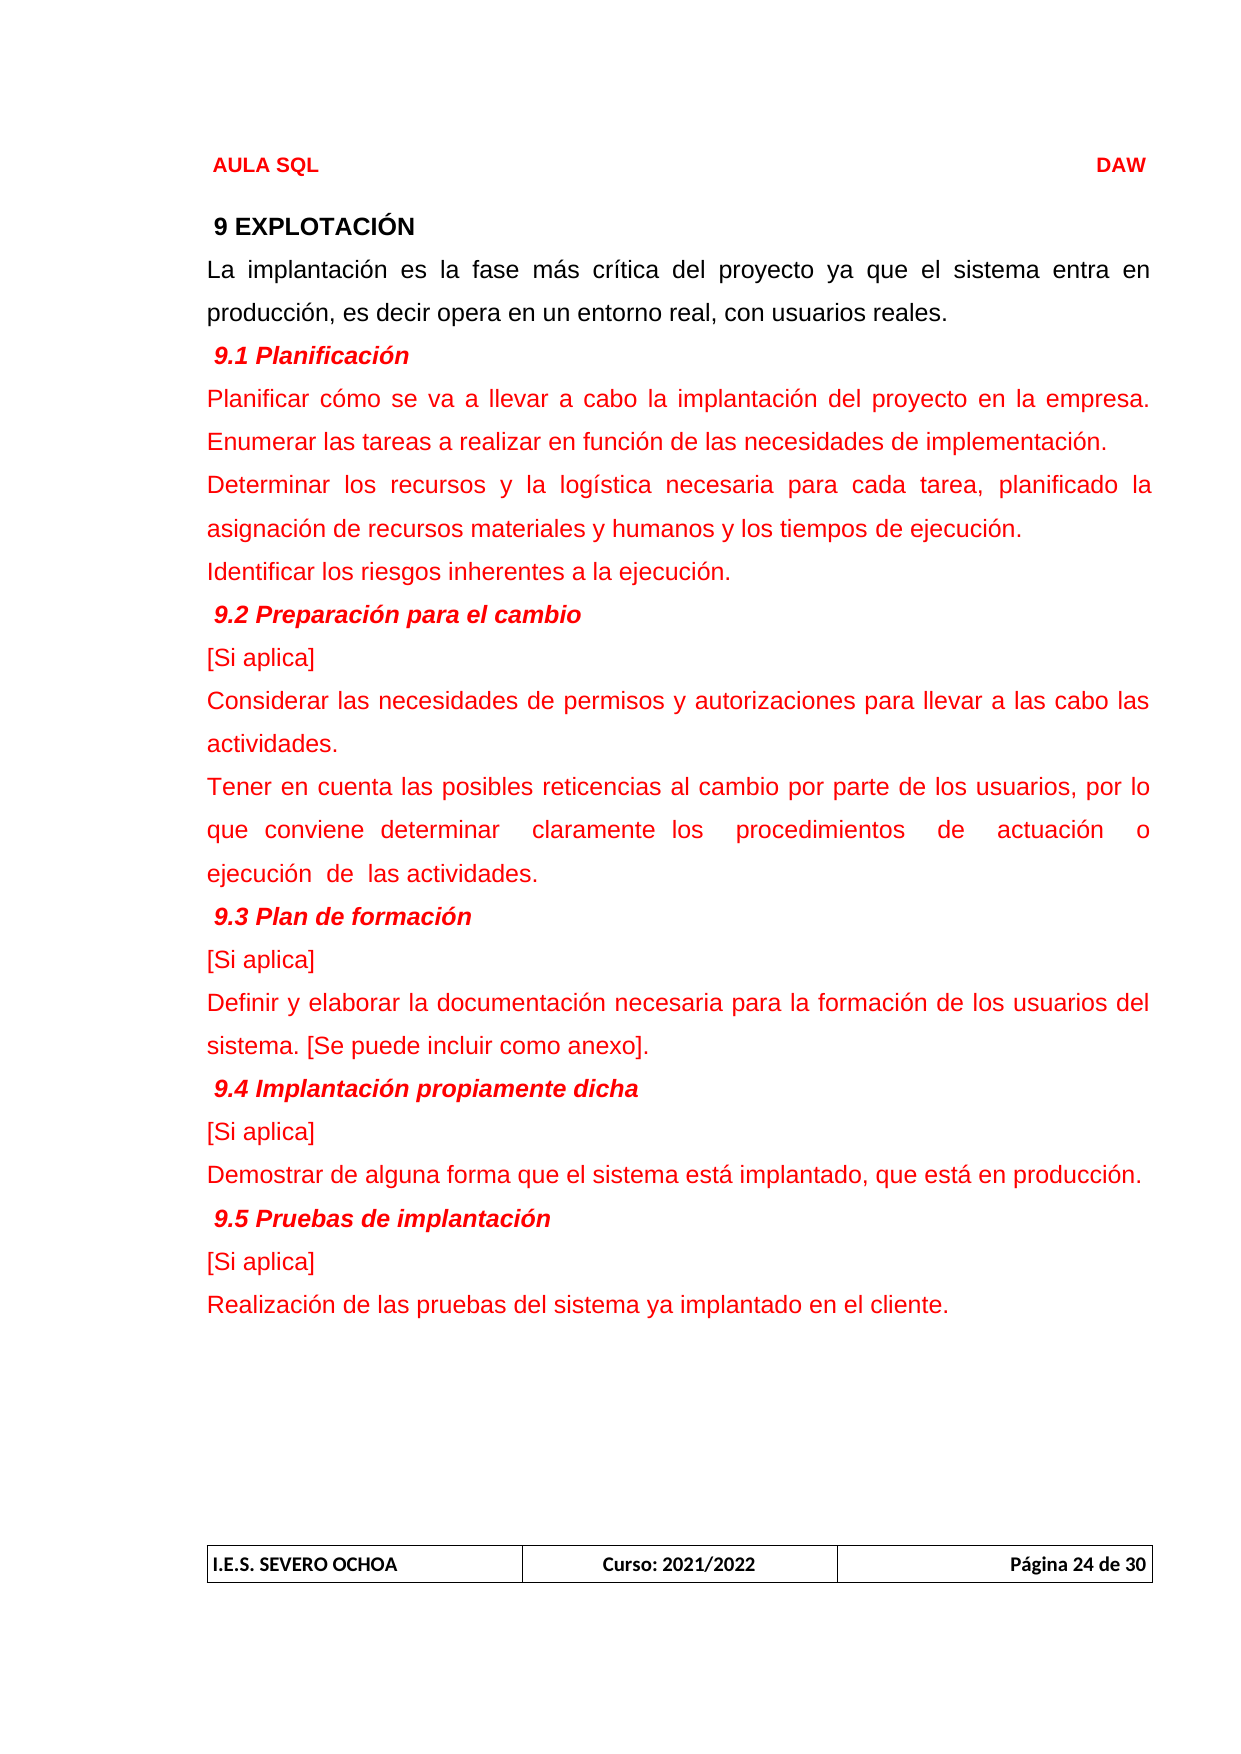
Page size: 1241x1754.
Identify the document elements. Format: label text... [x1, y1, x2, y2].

text Tener en cuenta las posibles reticencias al cambio por parte de los usuarios, por lo que conviene determinar claramente los procedimientos de actuación o ejecución de las actividades. [207, 772, 1152, 887]
subtitle EXPLOTACIÓN [207, 212, 1152, 241]
text [Si aplica] [207, 945, 1152, 974]
text Demostrar de alguna forma que el sistema está implantado, que está en producción. [207, 1161, 1152, 1189]
text [Si aplica] [207, 1247, 1152, 1276]
text Determinar los recursos y la logística necesaria para cada tarea, planificado la asignación de recursos materiales y humanos y los tiempos de ejecución. [207, 471, 1152, 542]
subtitle Plan de formación [207, 902, 1152, 931]
text [Si aplica] [207, 643, 1152, 672]
subtitle Planificación [207, 341, 1152, 370]
text [Si aplica] [207, 1117, 1152, 1146]
subtitle Preparación para el cambio [207, 600, 1152, 629]
subtitle Implantación propiamente dicha [207, 1074, 1152, 1103]
text Identificar los riesgos inherentes a la ejecución. [207, 557, 1152, 586]
text Planificar cómo se va a llevar a cabo la implantación del proyecto en la empresa. Enumerar las tareas a realizar en función de las necesidades de implementación. [207, 384, 1152, 456]
subtitle Pruebas de implantación [207, 1204, 1152, 1232]
text Considerar las necesidades de permisos y autorizaciones para llevar a las cabo las actividades. [207, 686, 1152, 758]
text Definir y elaborar la documentación necesaria para la formación de los usuarios del sistema. [Se puede incluir como anexo]. [207, 988, 1152, 1060]
text La implantación es la fase más crítica del proyecto ya que el sistema entra en producción, es decir opera en un entorno real, con usuarios reales. [207, 255, 1152, 327]
text Realización de las pruebas del sistema ya implantado en el cliente. [207, 1290, 1152, 1319]
